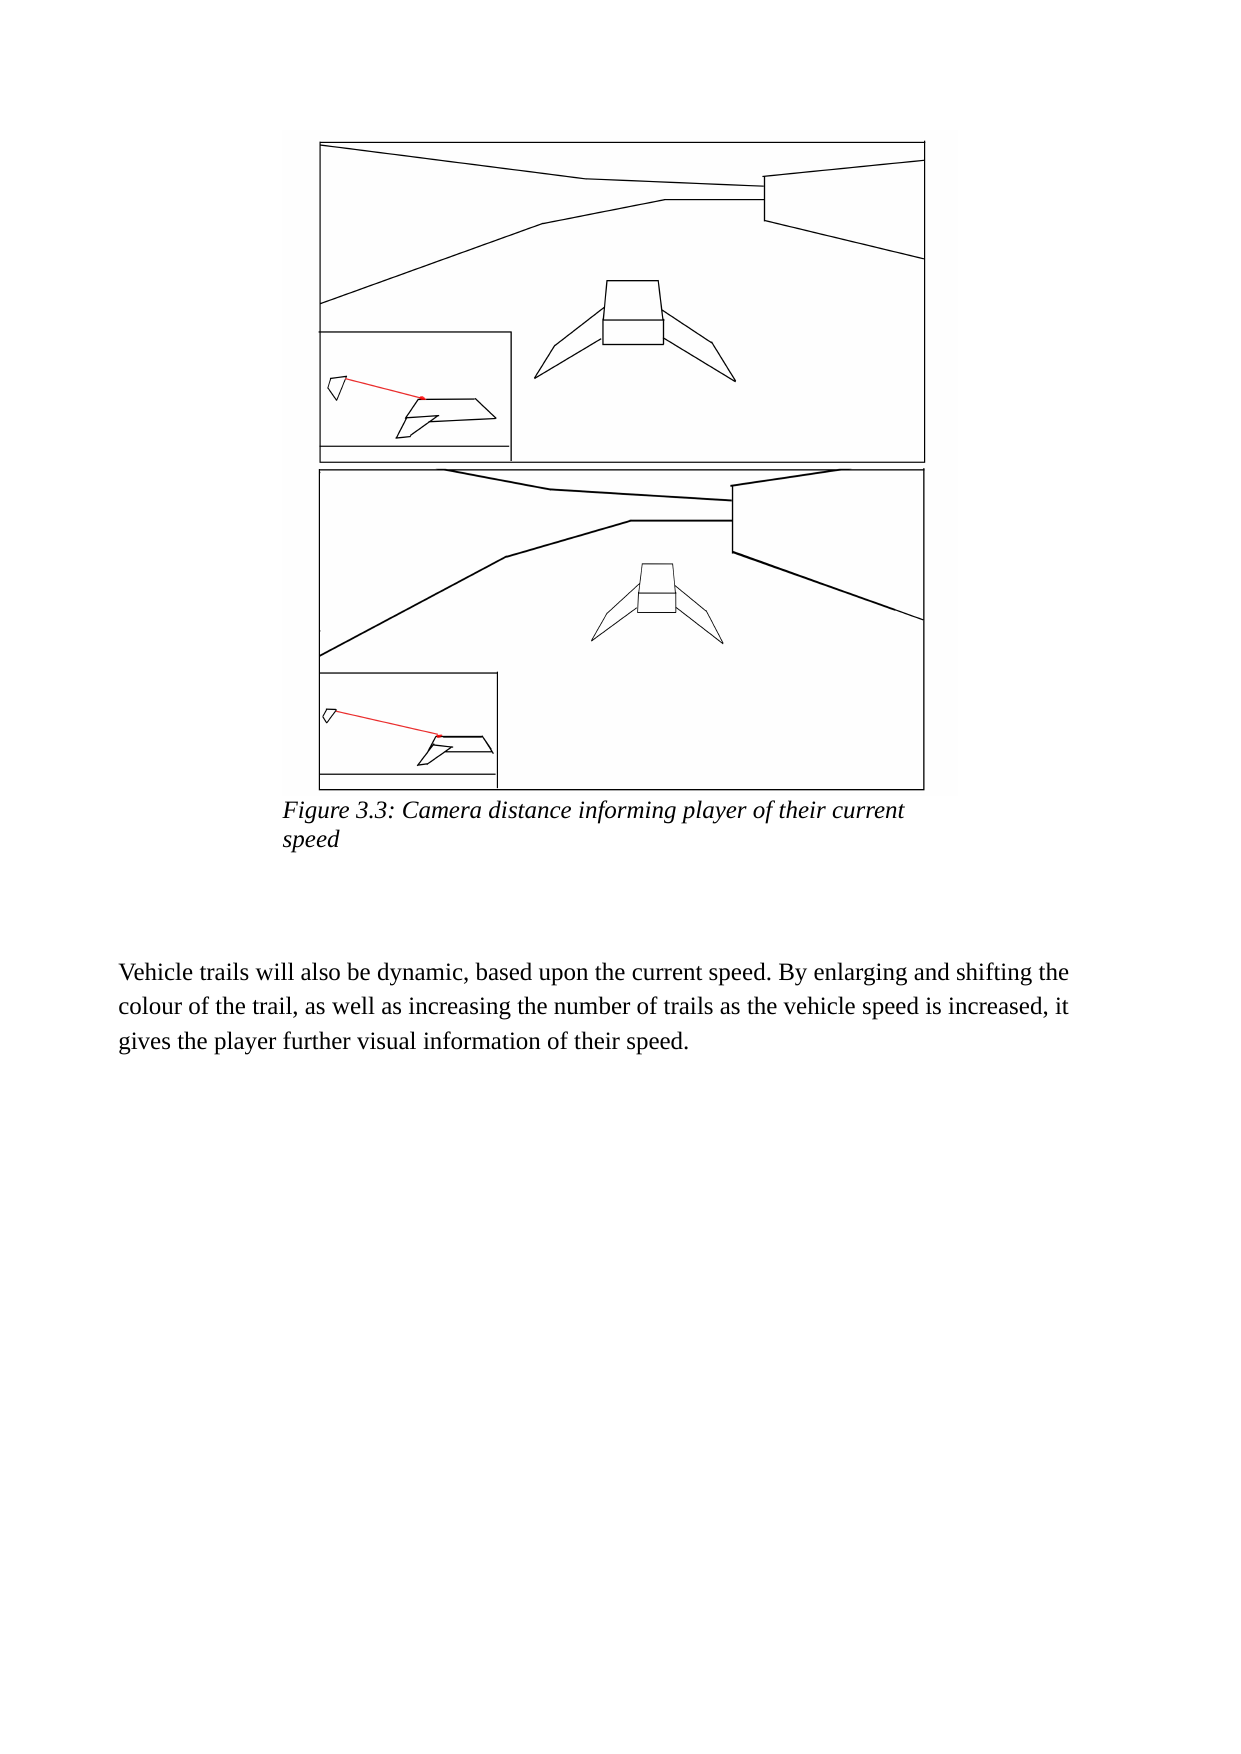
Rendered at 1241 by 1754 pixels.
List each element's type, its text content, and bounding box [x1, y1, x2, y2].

picture [282, 130, 958, 796]
text Vehicle trails will also be dynamic, based upon the current speed. By enlarging and shifting the colour of the trail, as well as increasing the number of trails as the vehicle speed is increased, it gives the player further visual information of their speed. [118, 957, 1122, 1054]
text Figure 3.3: Camera distance informing player of their current speed [282, 796, 958, 853]
